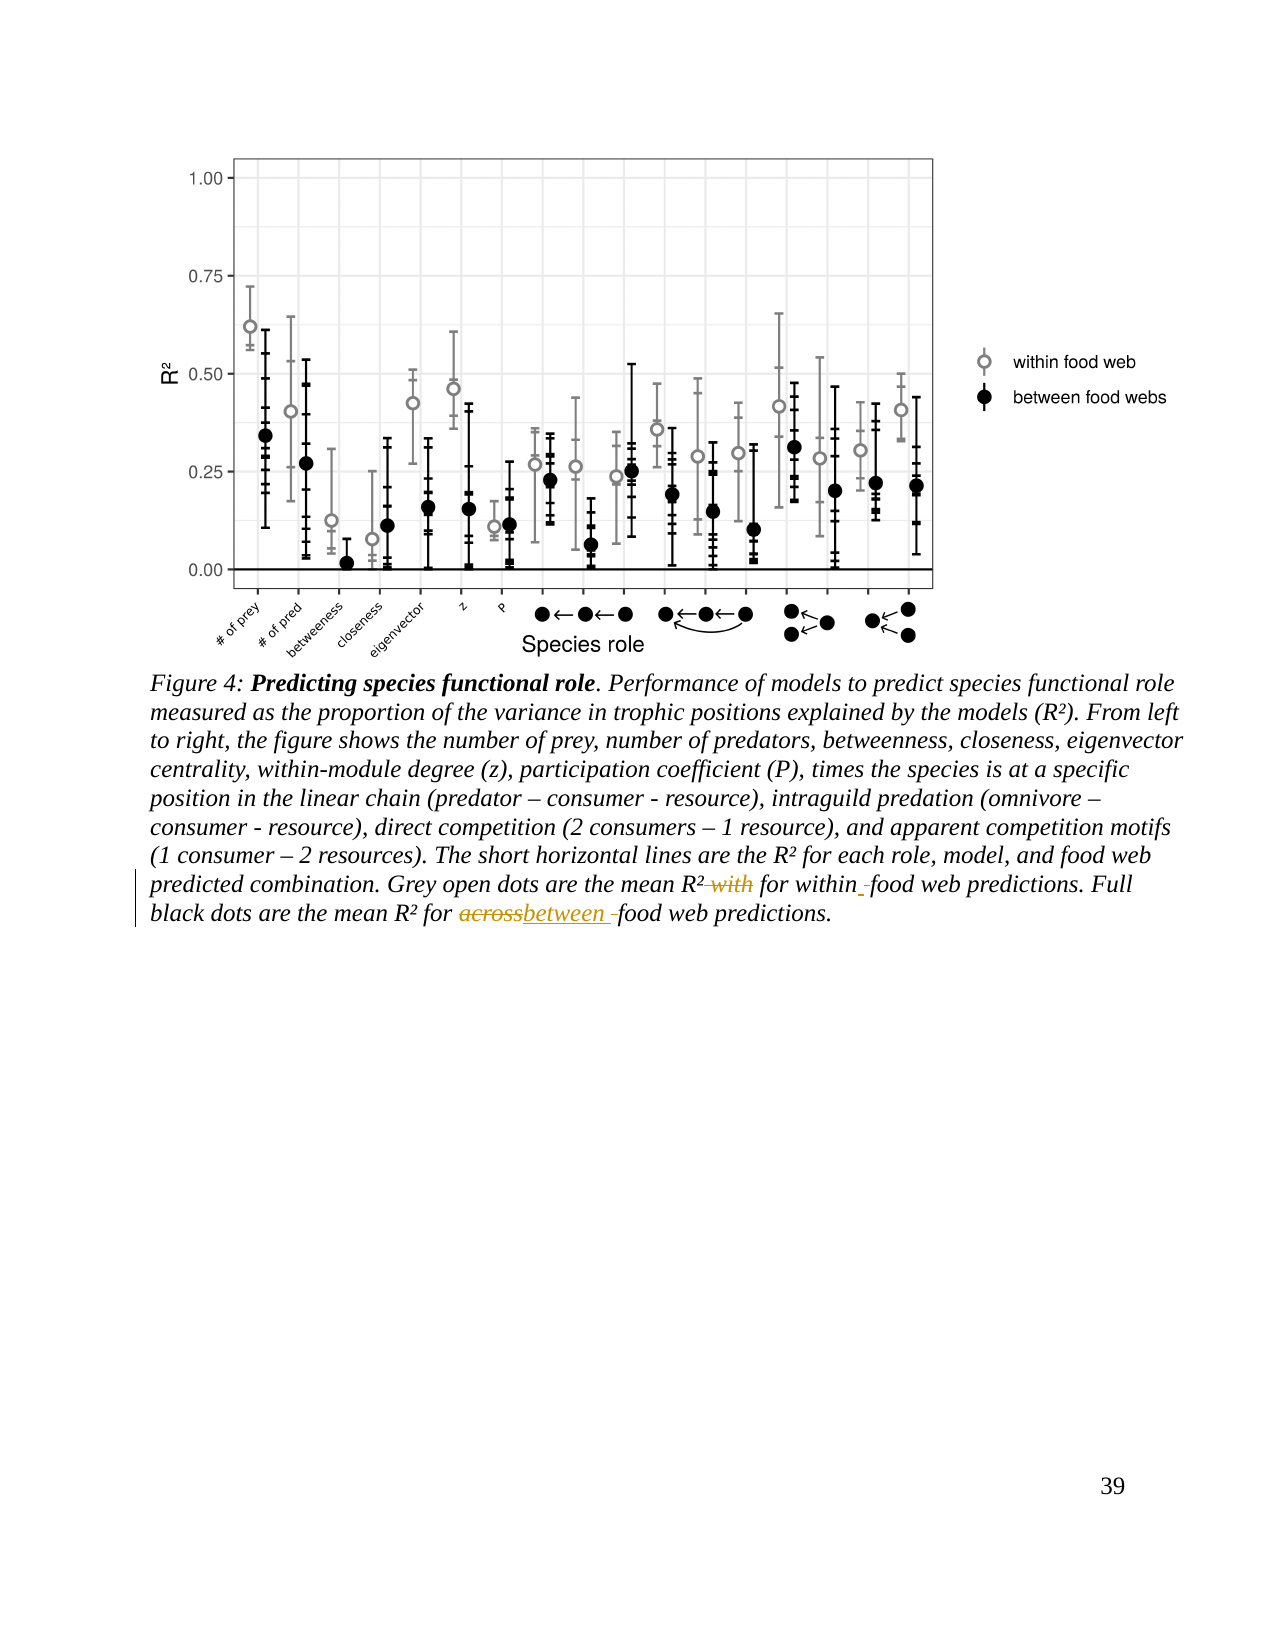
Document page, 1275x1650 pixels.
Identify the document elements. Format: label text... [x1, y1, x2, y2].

picture [150, 148, 1189, 669]
text Figure 4: Predicting species functional role. Performance of models to predict species functional role measured as the proportion of the variance in trophic positions explained by the models (R²). From left to right, the figure shows the number of prey, number of predators, betweenness, closeness, eigenvector centrality, within-module degree (z), participation coefficient (P), times the species is at a specific position in the linear chain (predator – consumer - resource), intraguild predation (omnivore – consumer - resource), direct competition (2 consumers – 1 resource), and apparent competition motifs (1 consumer – 2 resources). The short horizontal lines are the R² for each role, model, and food web predicted combination. Grey open dots are the mean R² for within food web predictions. Full black dots are the mean R² for between food web predictions. [150, 669, 1189, 927]
